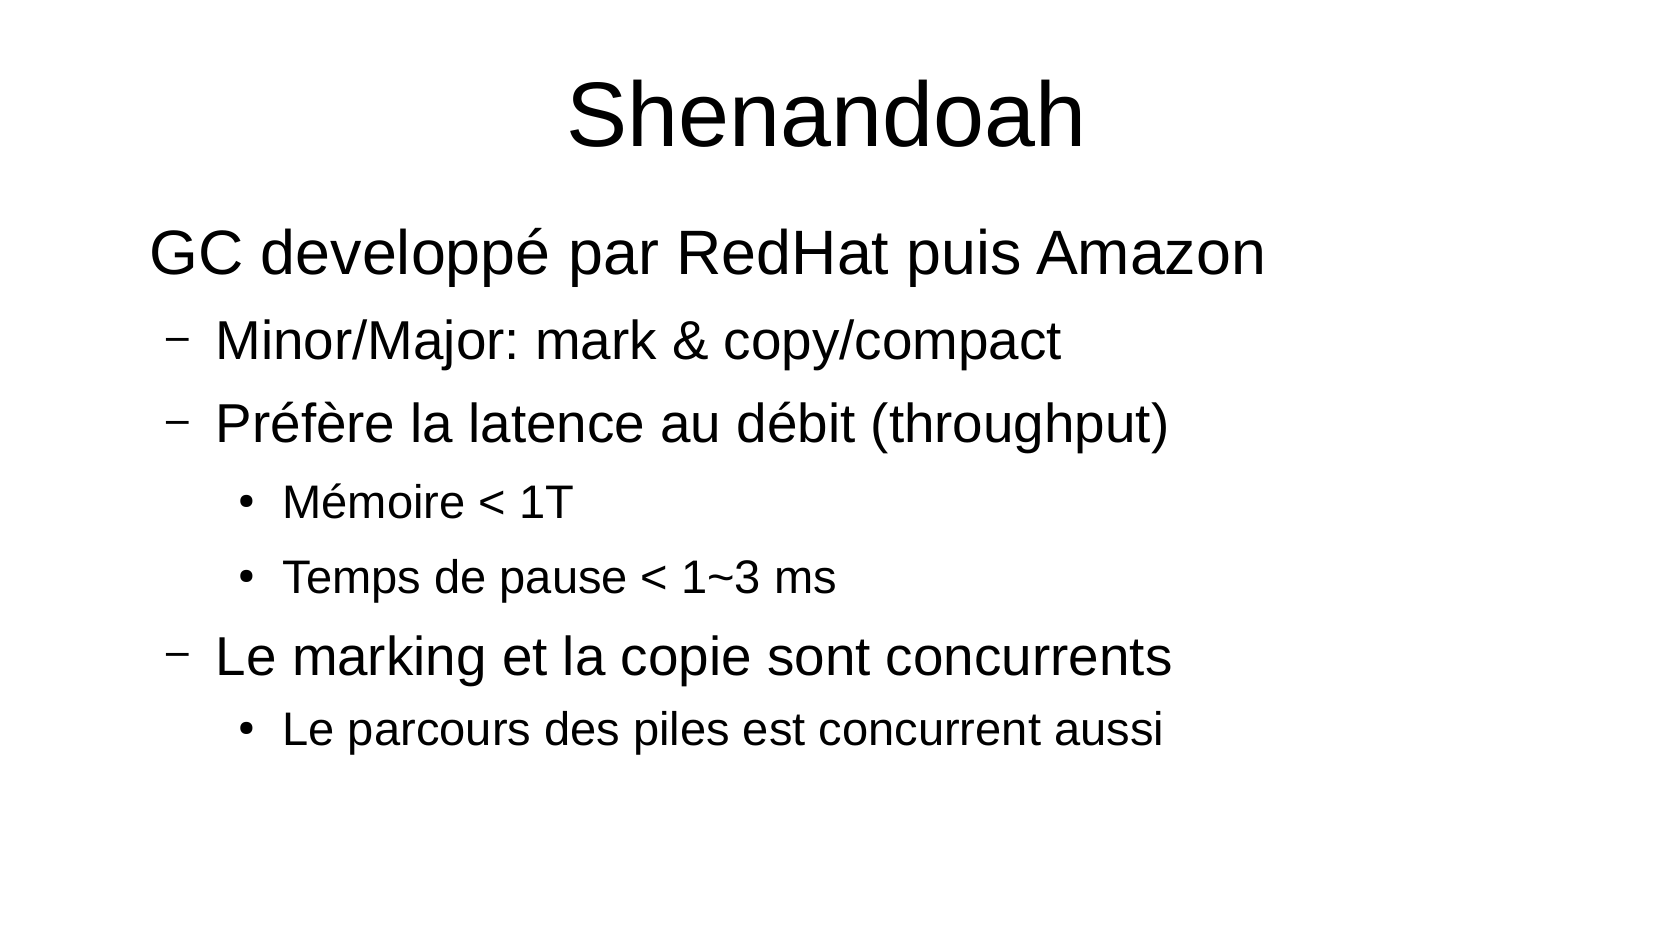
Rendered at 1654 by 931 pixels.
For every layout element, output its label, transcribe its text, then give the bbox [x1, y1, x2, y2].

title Shenandoah [82, 37, 1571, 193]
list GC developpé par RedHat puis Amazon Minor/Major: mark & copy/compact Préfère la latence au débit (throughput) Mémoire < 1T Temps de pause < 1~3 ms Le marking et la copie sont concurrents Le parcours des piles est concurrent aussi [82, 217, 1571, 758]
